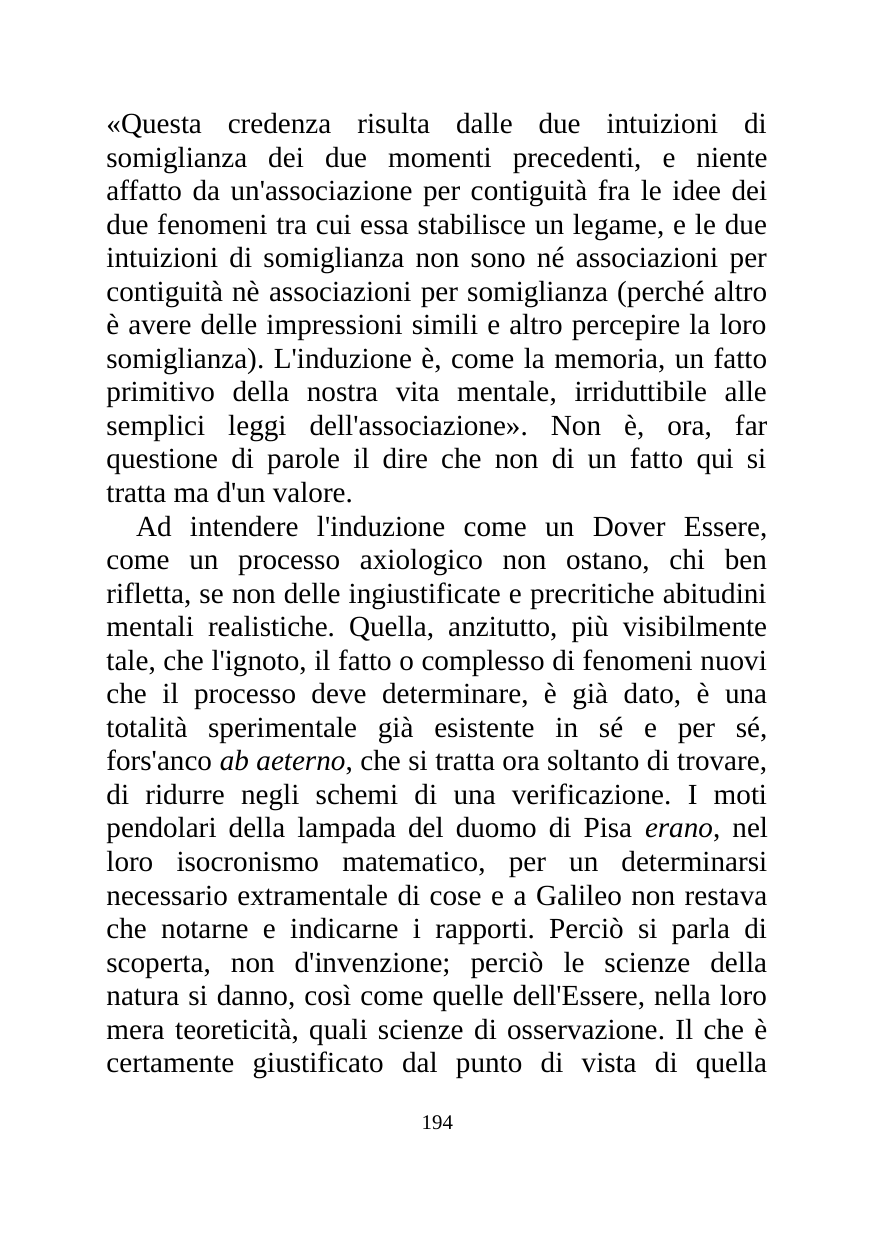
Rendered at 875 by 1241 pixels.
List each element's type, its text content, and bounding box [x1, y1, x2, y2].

text «Questa credenza risulta dalle due intuizioni di somiglianza dei due momenti precedenti, e niente affatto da un'associazione per contiguità fra le idee dei due fenomeni tra cui essa stabilisce un legame, e le due intuizioni di somiglianza non sono né associazioni per contiguità nè associazioni per somiglianza (perché altro è avere delle impressioni simili e altro percepire la loro somiglianza). L'induzione è, come la memoria, un fatto primitivo della nostra vita mentale, irriduttibile alle semplici leggi dell'associazione». Non è, ora, far questione di parole il dire che non di un fatto qui si tratta ma d'un valore. [106, 106, 768, 509]
text Ad intendere l'induzione come un Dover Essere, come un processo axiologico non ostano, chi ben rifletta, se non delle ingiustificate e precritiche abitudini mentali realistiche. Quella, anzitutto, più visibilmente tale, che l'ignoto, il fatto o complesso di fenomeni nuovi che il processo deve determinare, è già dato, è una totalità sperimentale già esistente in sé e per sé, fors'anco ab aeterno, che si tratta ora soltanto di trovare, di ridurre negli schemi di una verificazione. I moti pendolari della lampada del duomo di Pisa erano, nel loro isocronismo matematico, per un determinarsi necessario extramentale di cose e a Galileo non restava che notarne e indicarne i rapporti. Perciò si parla di scoperta, non d'invenzione; perciò le scienze della natura si danno, così come quelle dell'Essere, nella loro mera teoreticità, quali scienze di osservazione. Il che è certamente giustificato dal punto di vista di quella [106, 509, 768, 1079]
